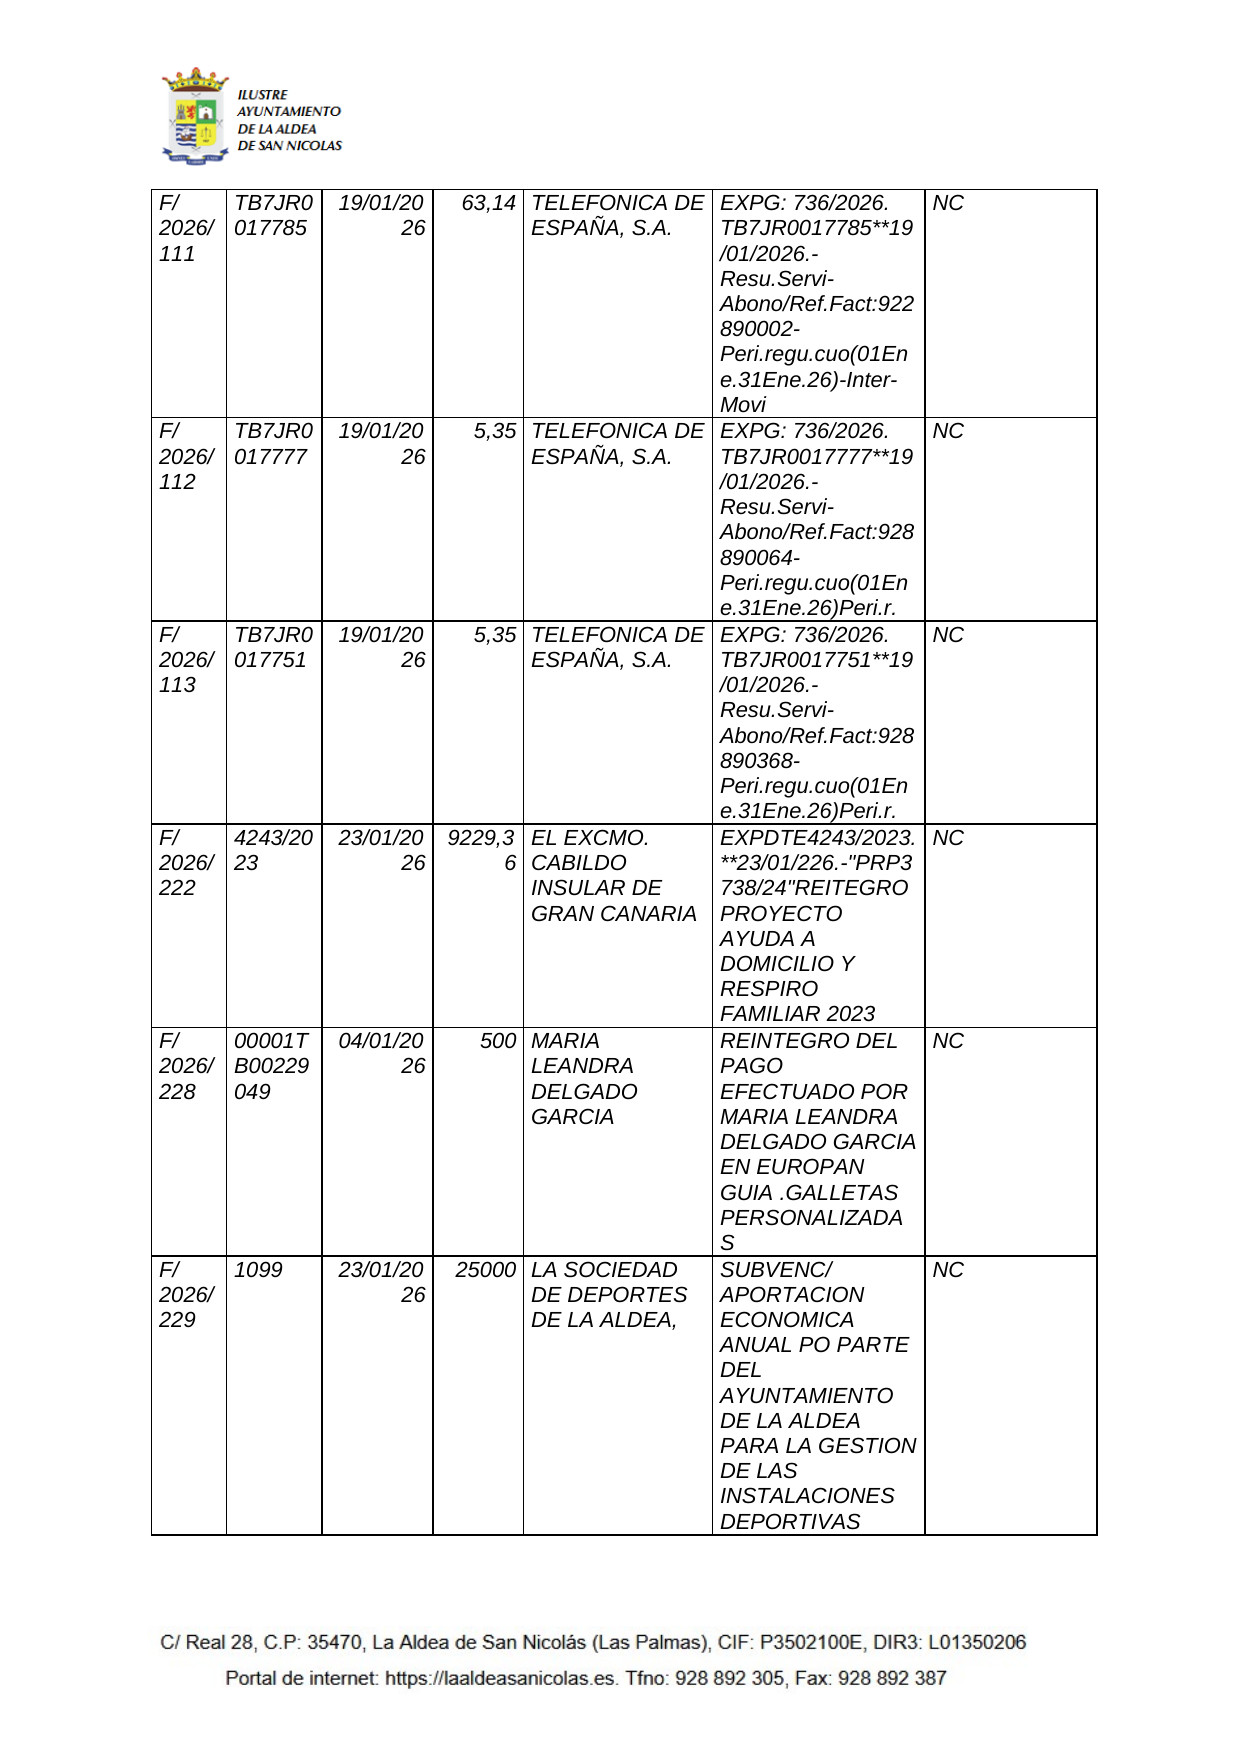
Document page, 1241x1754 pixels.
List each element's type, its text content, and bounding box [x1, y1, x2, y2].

table_cell 5,35 [434, 622, 523, 823]
table_cell 23/01/2026 [323, 1257, 432, 1534]
table_cell MARIA LEANDRA DELGADO GARCIA [524, 1028, 712, 1255]
table_cell 19/01/2026 [323, 418, 432, 620]
table_cell NC [926, 1028, 1096, 1255]
table_cell EL EXCMO. CABILDO INSULAR DE GRAN CANARIA [524, 825, 712, 1027]
table_cell EXPDTE4243/2023.**23/01/226.-"PRP3738/24"REITEGRO PROYECTO AYUDA A DOMICILIO Y RESPIRO FAMILIAR 2023 [713, 825, 924, 1027]
picture [148, 59, 358, 173]
table_cell F/2026/228 [152, 1028, 226, 1255]
table_cell 23/01/2026 [323, 825, 432, 1027]
table_cell NC [926, 825, 1096, 1027]
table_cell 19/01/2026 [323, 190, 432, 417]
table_cell 00001TB00229049 [227, 1028, 321, 1255]
table_cell F/2026/229 [152, 1257, 226, 1534]
table_cell LA SOCIEDAD DE DEPORTES DE LA ALDEA, [524, 1257, 712, 1534]
table_cell TB7JR0017751 [227, 622, 321, 823]
table_cell 9229,36 [434, 825, 523, 1027]
picture [148, 1626, 1034, 1694]
table_cell SUBVENC/APORTACION ECONOMICA ANUAL PO PARTE DEL AYUNTAMIENTO DE LA ALDEA PARA LA GESTION DE LAS INSTALACIONES DEPORTIVAS [713, 1257, 924, 1534]
table_cell 5,35 [434, 418, 523, 620]
table_cell EXPG: 736/2026. TB7JR0017777**19/01/2026.-Resu.Servi-Abono/Ref.Fact:928890064-Peri.regu.cuo(01Ene.31Ene.26)Peri.r. [713, 418, 924, 620]
table_cell NC [926, 418, 1096, 620]
table_cell 19/01/2026 [323, 622, 432, 823]
table_cell NC [926, 190, 1096, 417]
table_cell 500 [434, 1028, 523, 1255]
table_cell EXPG: 736/2026. TB7JR0017751**19/01/2026.-Resu.Servi-Abono/Ref.Fact:928890368-Peri.regu.cuo(01Ene.31Ene.26)Peri.r. [713, 622, 924, 823]
table_cell TB7JR0017785 [227, 190, 321, 417]
table_cell F/2026/113 [152, 622, 226, 823]
table_cell TB7JR0017777 [227, 418, 321, 620]
table_cell 1099 [227, 1257, 321, 1534]
table_cell F/2026/222 [152, 825, 226, 1027]
table_cell 25000 [434, 1257, 523, 1534]
table_cell TELEFONICA DE ESPAÑA, S.A. [524, 418, 712, 620]
table_cell F/2026/111 [152, 190, 226, 417]
table_cell NC [926, 1257, 1096, 1534]
table_cell 63,14 [434, 190, 523, 417]
table_cell EXPG: 736/2026. TB7JR0017785**19/01/2026.-Resu.Servi-Abono/Ref.Fact:922890002-Peri.regu.cuo(01Ene.31Ene.26)-Inter-Movi [713, 190, 924, 417]
table_cell TELEFONICA DE ESPAÑA, S.A. [524, 190, 712, 417]
table_cell NC [926, 622, 1096, 823]
table_cell TELEFONICA DE ESPAÑA, S.A. [524, 622, 712, 823]
table_cell F/2026/112 [152, 418, 226, 620]
table_cell 4243/2023 [227, 825, 321, 1027]
table_cell 04/01/2026 [323, 1028, 432, 1255]
table_cell REINTEGRO DEL PAGO EFECTUADO POR MARIA LEANDRA DELGADO GARCIA EN EUROPAN GUIA .GALLETAS PERSONALIZADAS [713, 1028, 924, 1255]
